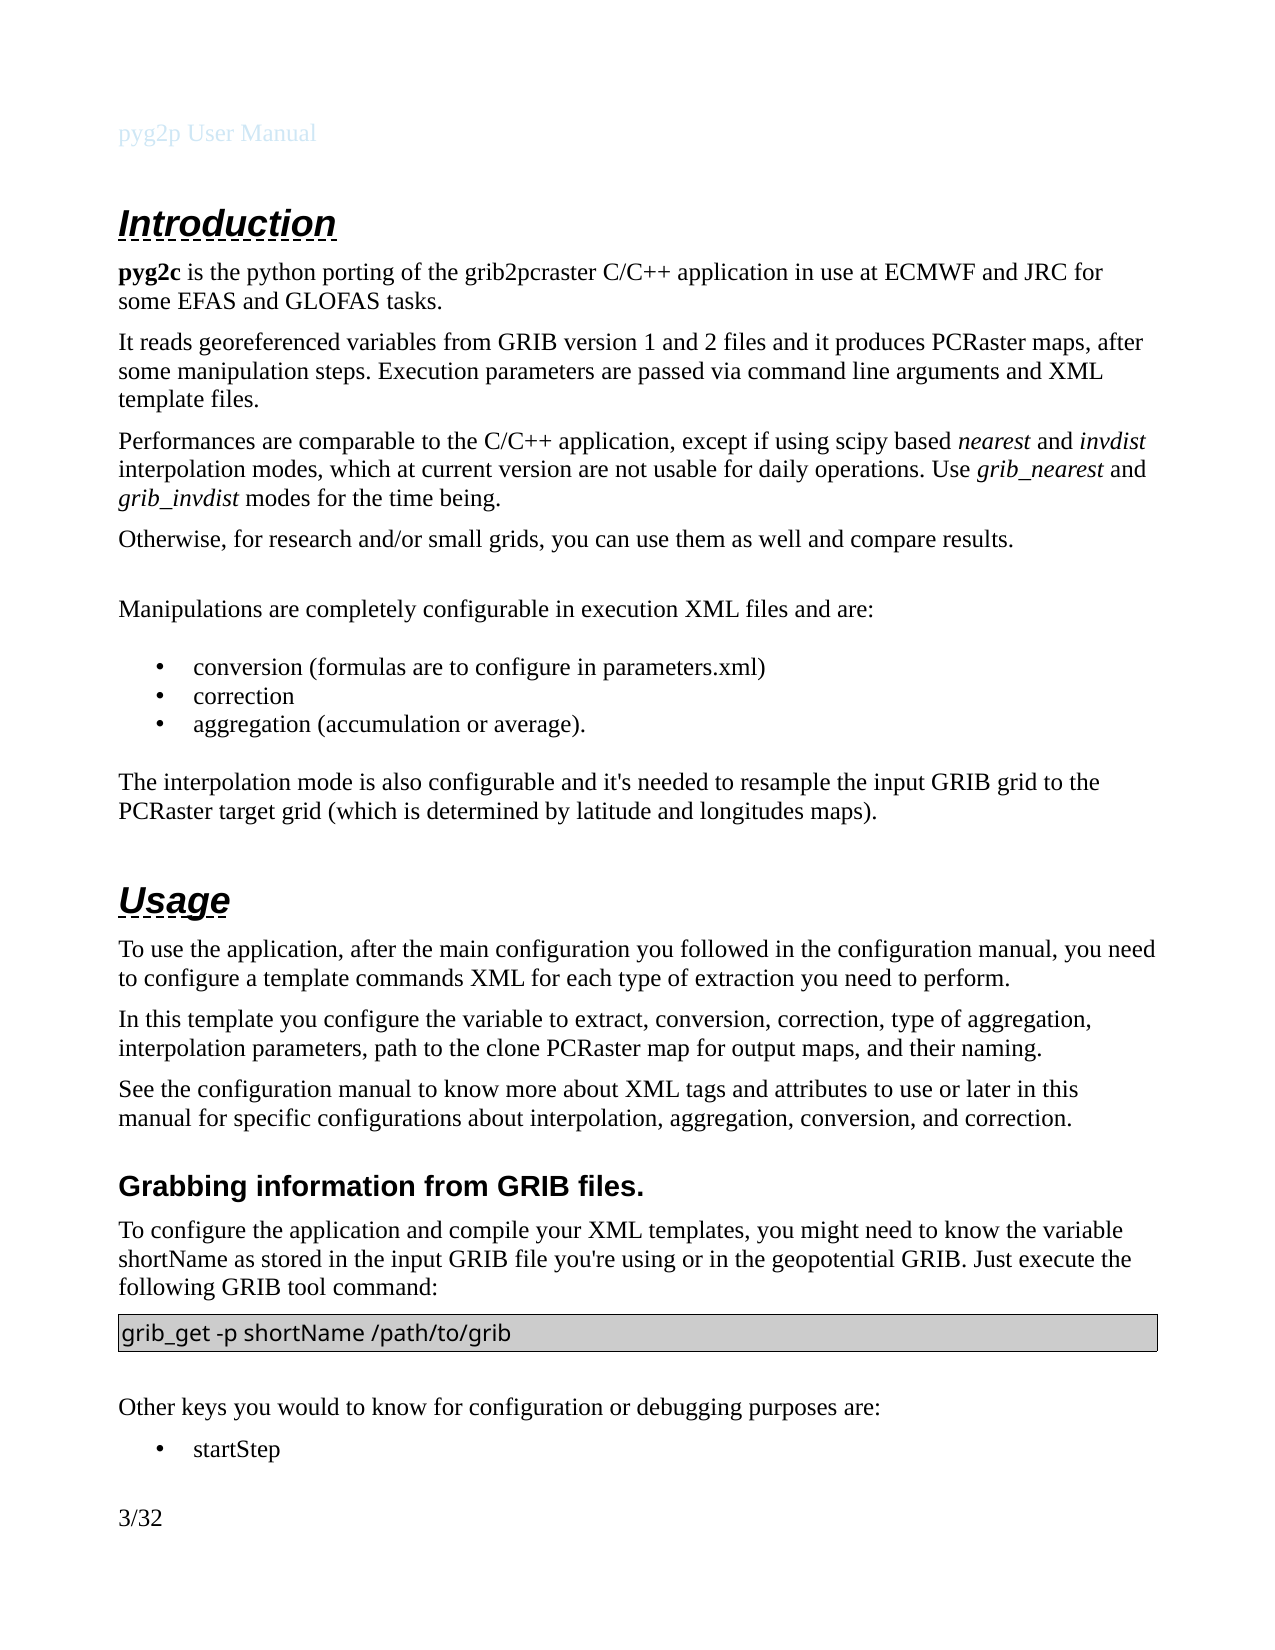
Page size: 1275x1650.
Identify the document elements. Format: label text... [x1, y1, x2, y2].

list aggregation (accumulation or average). [156, 709, 1157, 738]
subtitle Introduction [118, 201, 1157, 244]
text The interpolation mode is also configurable and it's needed to resample the input GRIB grid to the PCRaster target grid (which is determined by latitude and longitudes maps). [118, 767, 1157, 824]
subtitle Grabbing information from GRIB files. [118, 1169, 1157, 1202]
text To use the application, after the main configuration you followed in the configuration manual, you need to configure a template commands XML for each type of extraction you need to perform. [118, 934, 1157, 991]
list startStep [156, 1434, 1157, 1462]
text Performances are comparable to the C/C++ application, except if using scipy based nearest and invdist interpolation modes, which at current version are not usable for daily operations. Use grib_nearest and grib_invdist modes for the time being. [118, 426, 1157, 512]
text In this template you configure the variable to extract, conversion, correction, type of aggregation, interpolation parameters, path to the clone PCRaster map for output maps, and their naming. [118, 1004, 1157, 1061]
text It reads georeferenced variables from GRIB version 1 and 2 files and it produces PCRaster maps, after some manipulation steps. Execution parameters are passed via command line arguments and XML template files. [118, 327, 1157, 413]
list conversion (formulas are to configure in parameters.xml) [156, 652, 1157, 681]
text grib_get -p shortName /path/to/grib [119, 1315, 1157, 1351]
text Other keys you would to know for configuration or debugging purposes are: [118, 1392, 1157, 1421]
list correction [156, 681, 1157, 709]
text Otherwise, for research and/or small grids, you can use them as well and compare results. [118, 524, 1157, 553]
subtitle Usage [118, 878, 1157, 921]
text pyg2c is the python porting of the grib2pcraster C/C++ application in use at ECMWF and JRC for some EFAS and GLOFAS tasks. [118, 257, 1157, 314]
text To configure the application and compile your XML templates, you might need to know the variable shortName as stored in the input GRIB file you're using or in the geopotential GRIB. Just execute the following GRIB tool command: [118, 1215, 1157, 1301]
text See the configuration manual to know more about XML tags and attributes to use or later in this manual for specific configurations about interpolation, aggregation, conversion, and correction. [118, 1074, 1157, 1131]
text Manipulations are completely configurable in execution XML files and are: [118, 594, 1157, 623]
